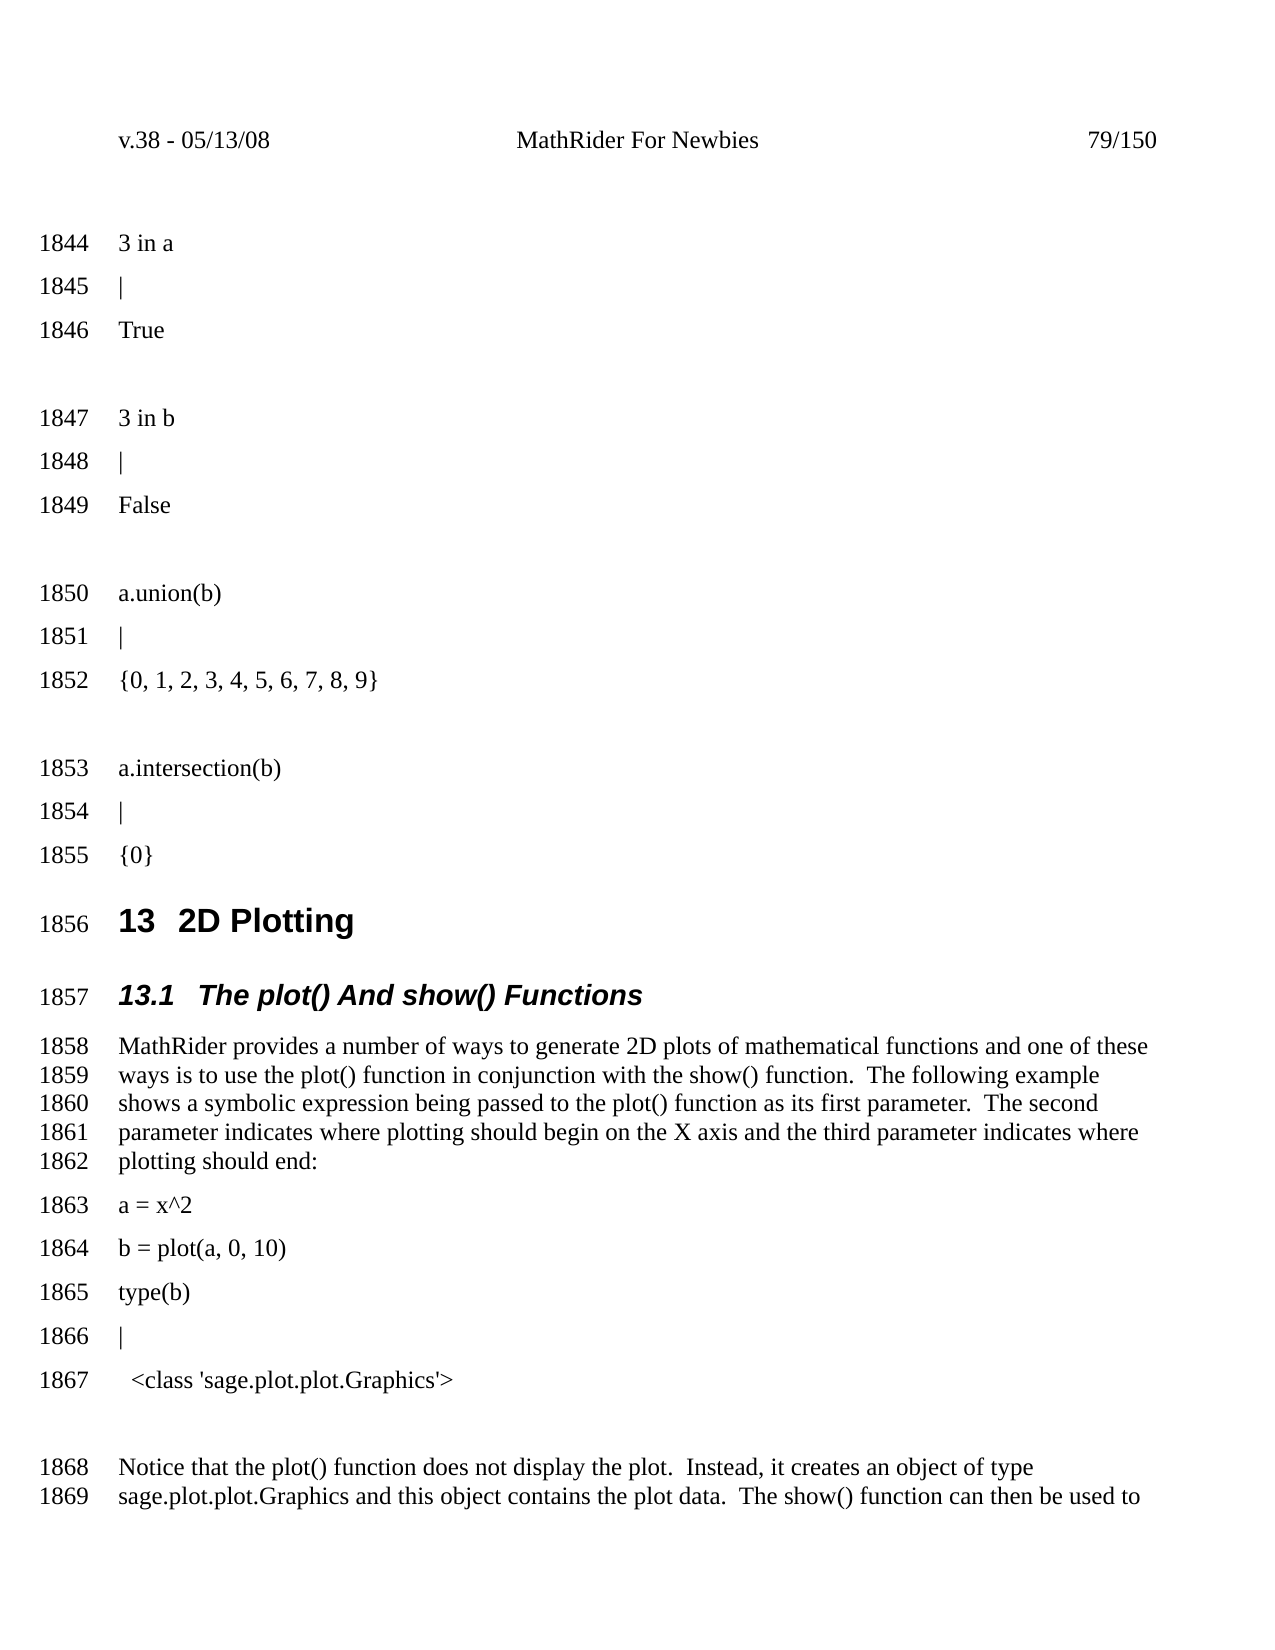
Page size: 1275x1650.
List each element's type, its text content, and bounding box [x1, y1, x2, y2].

text a.union(b) [118, 578, 1157, 606]
text {0, 1, 2, 3, 4, 5, 6, 7, 8, 9} [118, 665, 1157, 694]
text | [118, 621, 1157, 650]
text | [118, 1321, 1157, 1350]
text MathRider provides a number of ways to generate 2D plots of mathematical functions and one of these ways is to use the plot() function in conjunction with the show() function. The following example shows a symbolic expression being passed to the plot() function as its first parameter. The second parameter indicates where plotting should begin on the X axis and the third parameter indicates where plotting should end: [118, 1031, 1157, 1175]
subtitle 2D Plotting [118, 901, 1157, 940]
text Notice that the plot() function does not display the plot. Instead, it creates an object of type sage.plot.plot.Graphics and this object contains the plot data. The show() function can then be used to [118, 1452, 1157, 1510]
text type(b) [118, 1277, 1157, 1306]
text 3 in a [118, 228, 1157, 256]
text a = x^2 [118, 1190, 1157, 1218]
text b = plot(a, 0, 10) [118, 1233, 1157, 1262]
text | [118, 446, 1157, 475]
text True [118, 315, 1157, 344]
text False [118, 490, 1157, 519]
text {0} [118, 840, 1157, 869]
text a.intersection(b) [118, 753, 1157, 781]
subtitle The plot() And show() Functions [118, 977, 1157, 1011]
text <class 'sage.plot.plot.Graphics'> [118, 1365, 1157, 1393]
text 3 in b [118, 403, 1157, 431]
text | [118, 796, 1157, 825]
text | [118, 271, 1157, 300]
